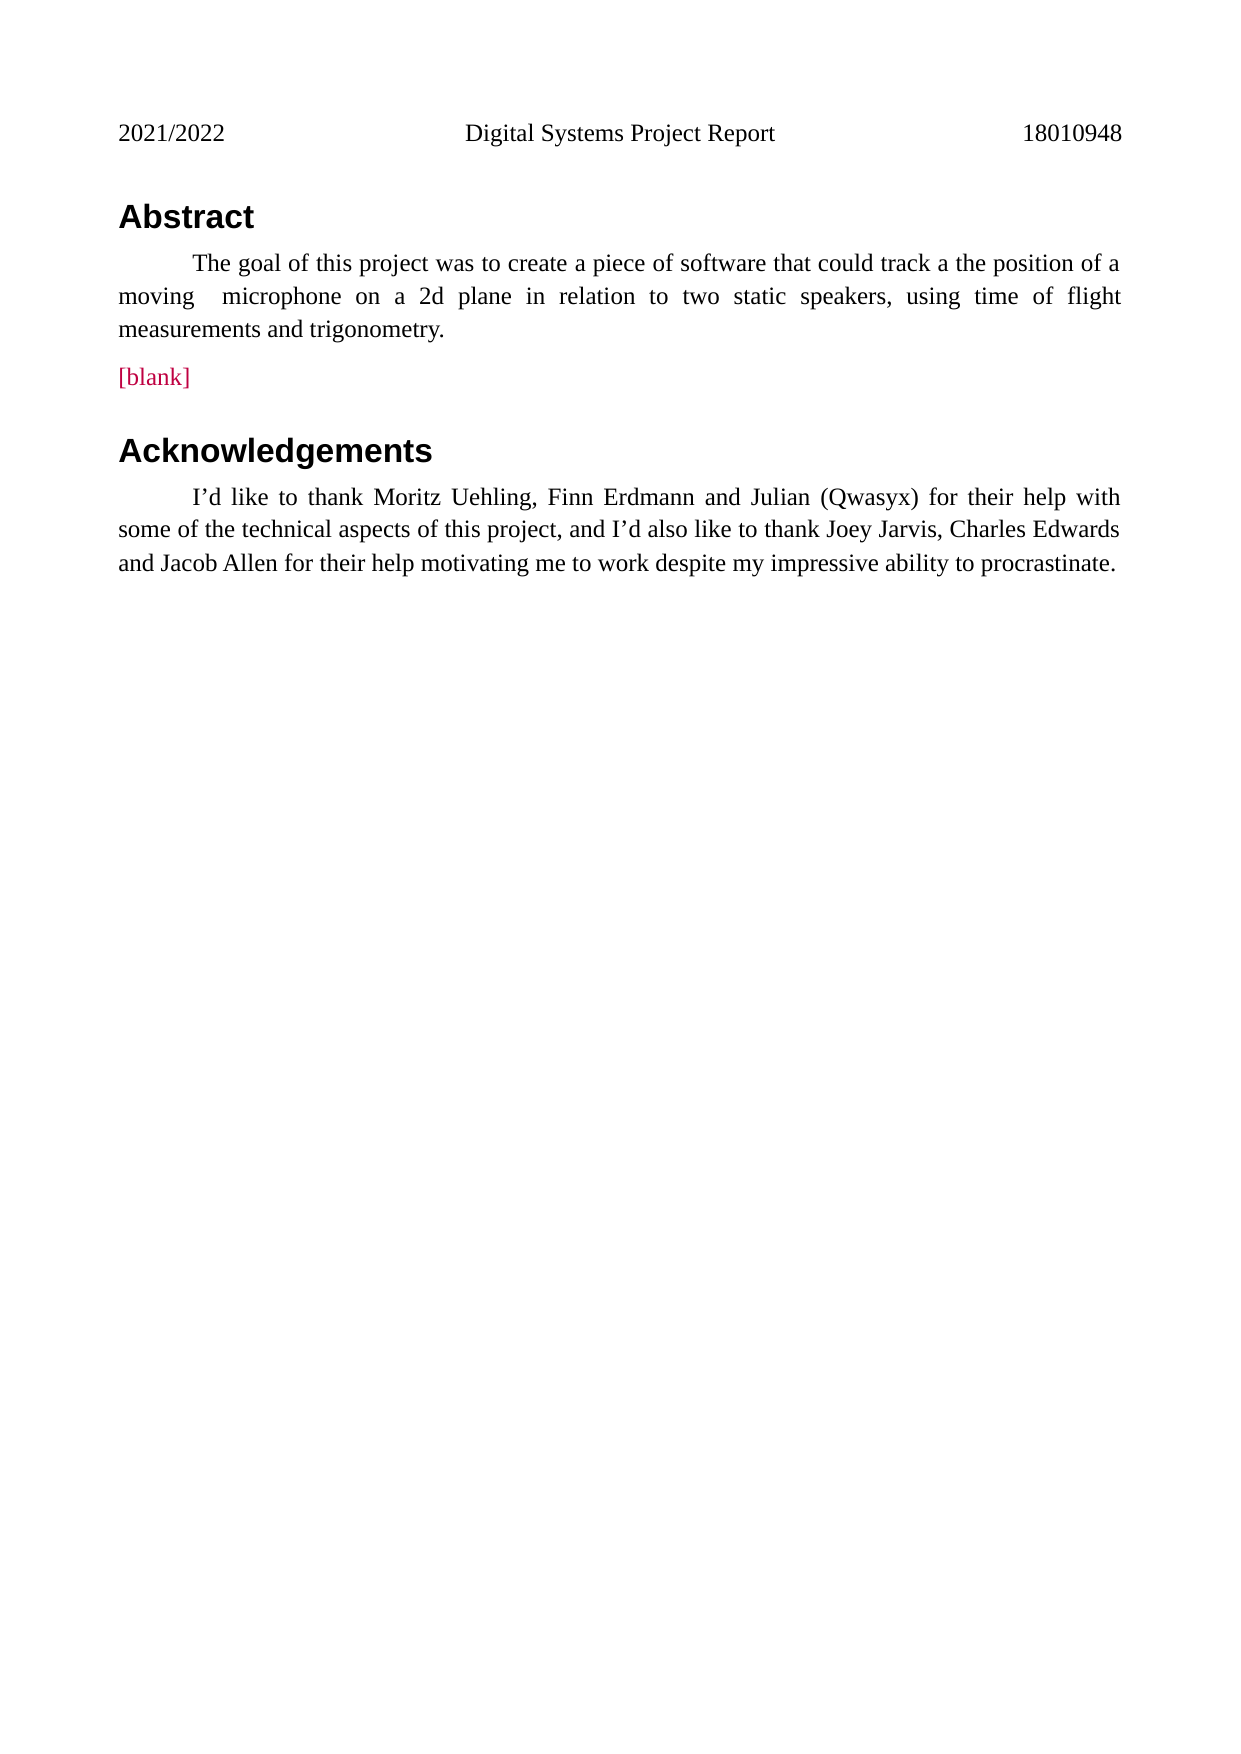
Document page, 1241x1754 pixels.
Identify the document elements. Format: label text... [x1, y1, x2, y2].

text [blank] [118, 362, 1122, 391]
text I’d like to thank Moritz Uehling, Finn Erdmann and Julian (Qwasyx) for their help with some of the technical aspects of this project, and I’d also like to thank Joey Jarvis, Charles Edwards and Jacob Allen for their help motivating me to work despite my impressive ability to procrastinate. [118, 482, 1122, 576]
text The goal of this project was to create a piece of software that could track a the position of a moving microphone on a 2d plane in relation to two static speakers, using time of flight measurements and trigonometry. [118, 248, 1122, 343]
subtitle Abstract [118, 197, 1122, 236]
subtitle Acknowledgements [118, 430, 1122, 469]
